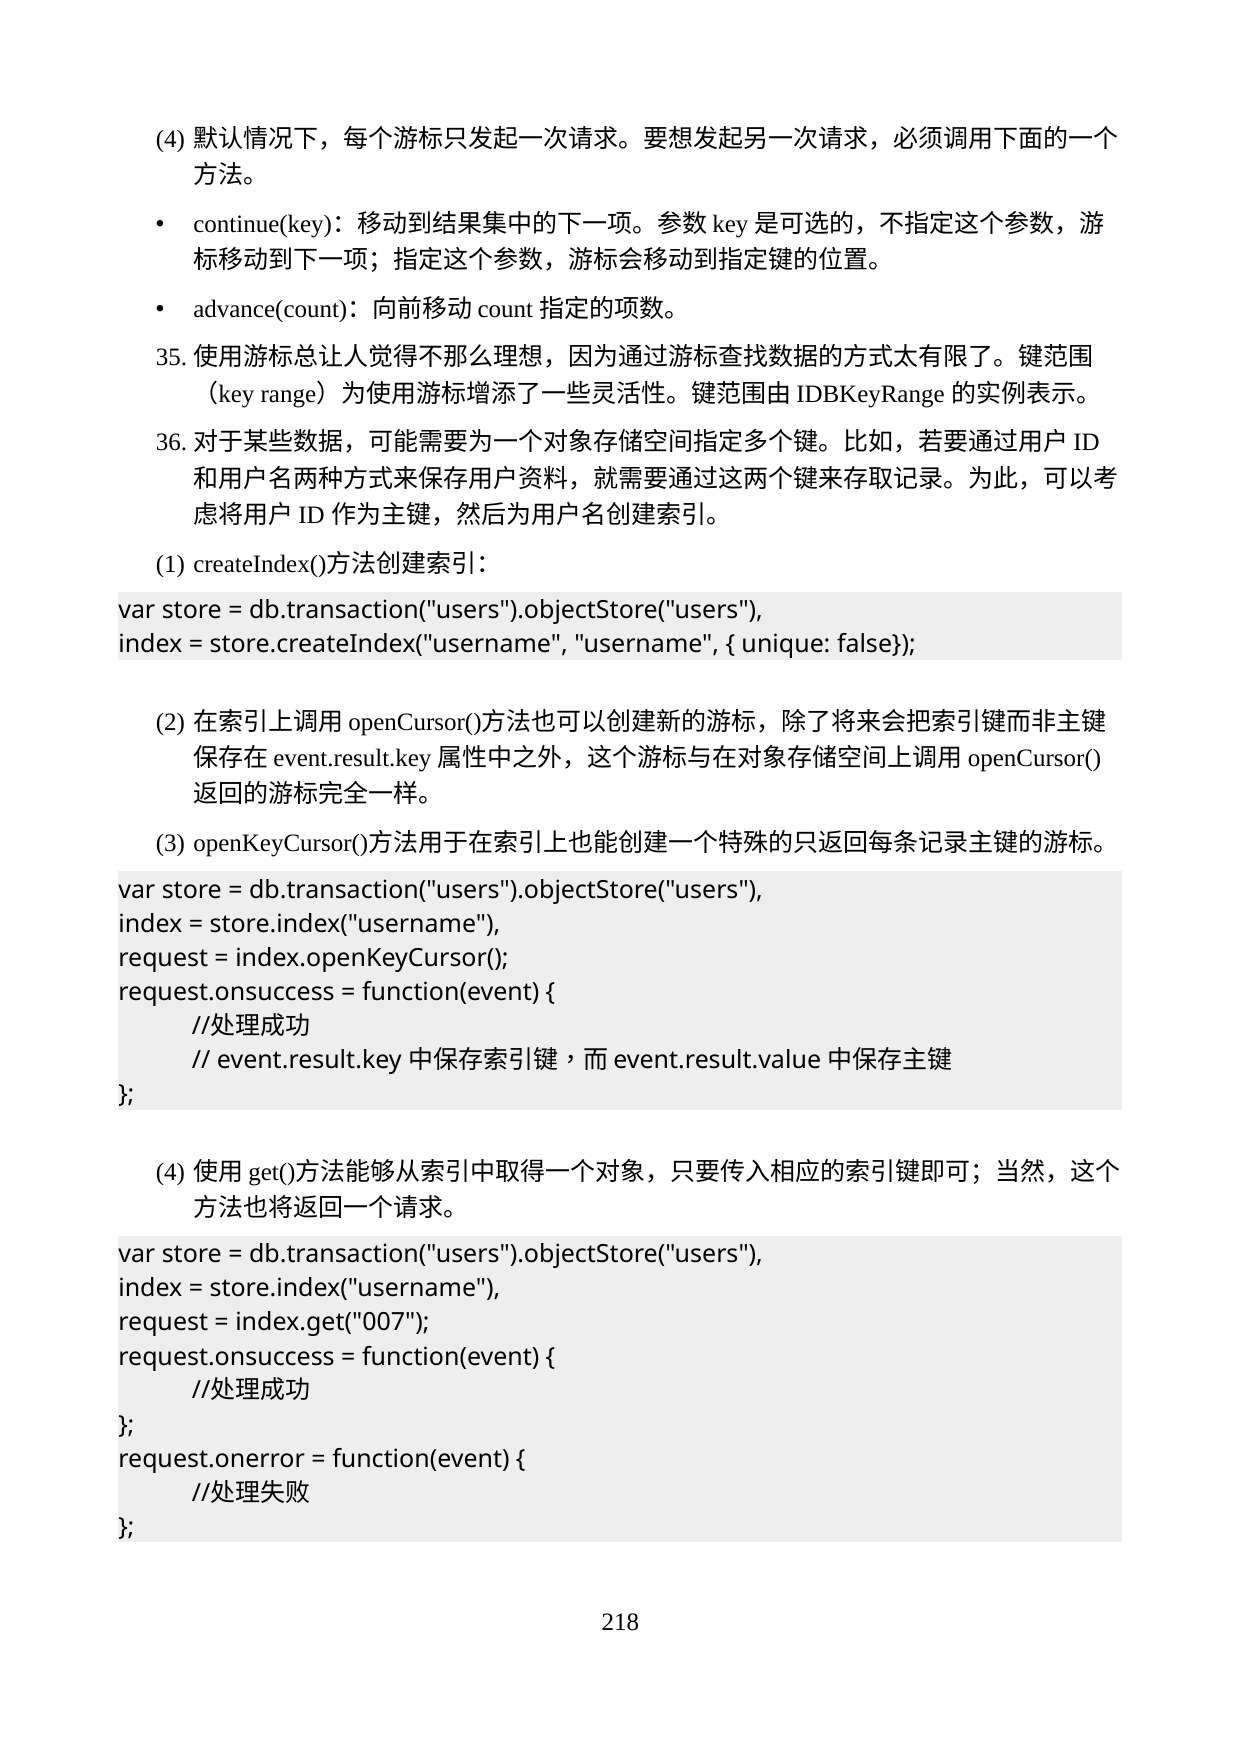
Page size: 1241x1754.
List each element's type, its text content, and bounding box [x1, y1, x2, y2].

list 在索引上调用openCursor()方法也可以创建新的游标，除了将来会把索引键而非主键保存在event.result.key 属性中之外，这个游标与在对象存储空间上调用openCursor()返回的游标完全一样。 [156, 701, 1122, 810]
list openKeyCursor()方法用于在索引上也能创建一个特殊的只返回每条记录主键的游标。 [156, 822, 1122, 859]
table_header var store = db.transaction("users").objectStore("users"), index = store.index("username"), request = index.openKeyCursor(); request.onsuccess = function(event) { //处理成功 // event.result.key 中保存索引键，而event.result.value 中保存主键 }; [118, 871, 1122, 1110]
list 使用get()方法能够从索引中取得一个对象，只要传入相应的索引键即可；当然，这个方法也将返回一个请求。 [156, 1151, 1122, 1223]
list 使用游标总让人觉得不那么理想，因为通过游标查找数据的方式太有限了。键范围（key range）为使用游标增添了一些灵活性。键范围由IDBKeyRange 的实例表示。 [156, 337, 1122, 409]
table_header var store = db.transaction("users").objectStore("users"), index = store.index("username"), request = index.get("007"); request.onsuccess = function(event) { //处理成功 }; request.onerror = function(event) { //处理失败 }; [118, 1236, 1122, 1542]
list createIndex()方法创建索引： [156, 543, 1122, 579]
list continue(key)：移动到结果集中的下一项。参数key 是可选的，不指定这个参数，游标移动到下一项；指定这个参数，游标会移动到指定键的位置。 [156, 203, 1122, 276]
table_header var store = db.transaction("users").objectStore("users"), index = store.createIndex("username", "username", { unique: false}); [118, 592, 1122, 660]
list 默认情况下，每个游标只发起一次请求。要想发起另一次请求，必须调用下面的一个方法。 [156, 118, 1122, 191]
list advance(count)：向前移动count 指定的项数。 [156, 288, 1122, 324]
list 对于某些数据，可能需要为一个对象存储空间指定多个键。比如，若要通过用户ID 和用户名两种方式来保存用户资料，就需要通过这两个键来存取记录。为此，可以考虑将用户ID 作为主键，然后为用户名创建索引。 [156, 422, 1122, 531]
